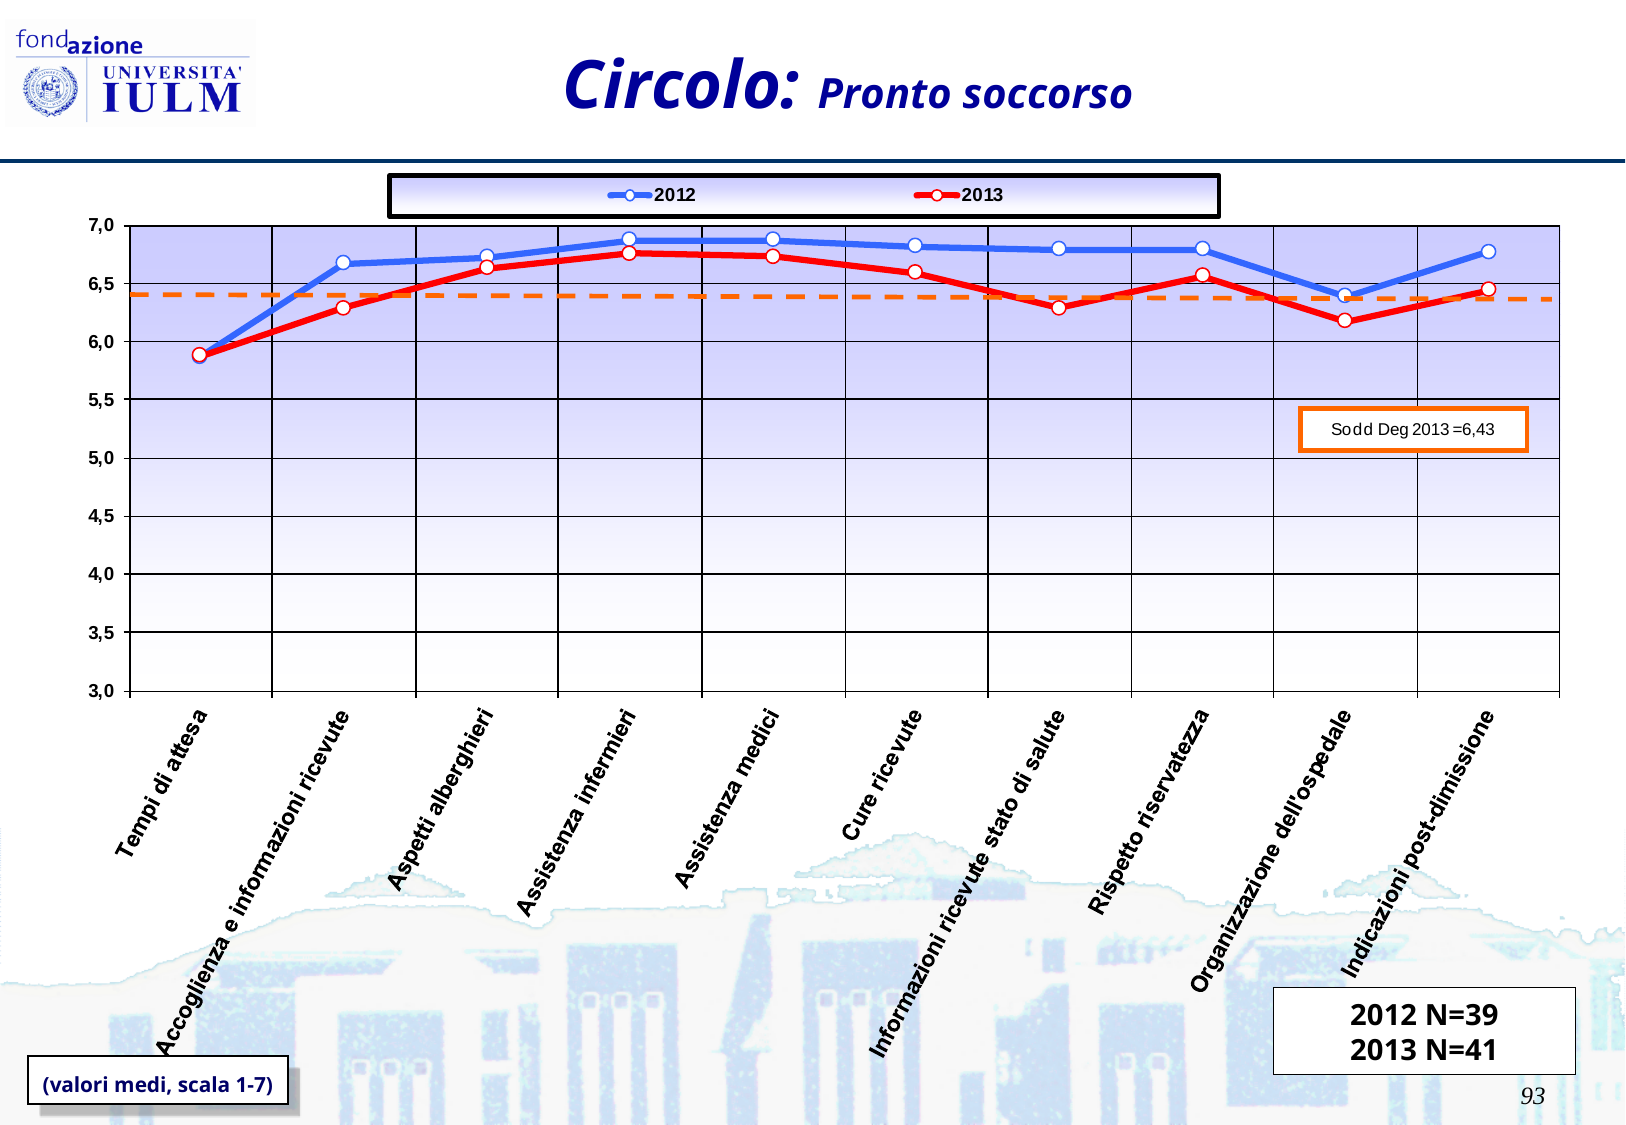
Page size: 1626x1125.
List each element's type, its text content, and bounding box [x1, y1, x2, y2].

text_box Circolo: Pronto soccorso [304, 18, 1392, 144]
picture [46, 162, 1564, 1108]
picture [5, 19, 256, 127]
text_box (valori medi, scala 1-7) [27, 1056, 288, 1105]
text_box 2012 N=39 2013 N=41 [1273, 987, 1576, 1075]
